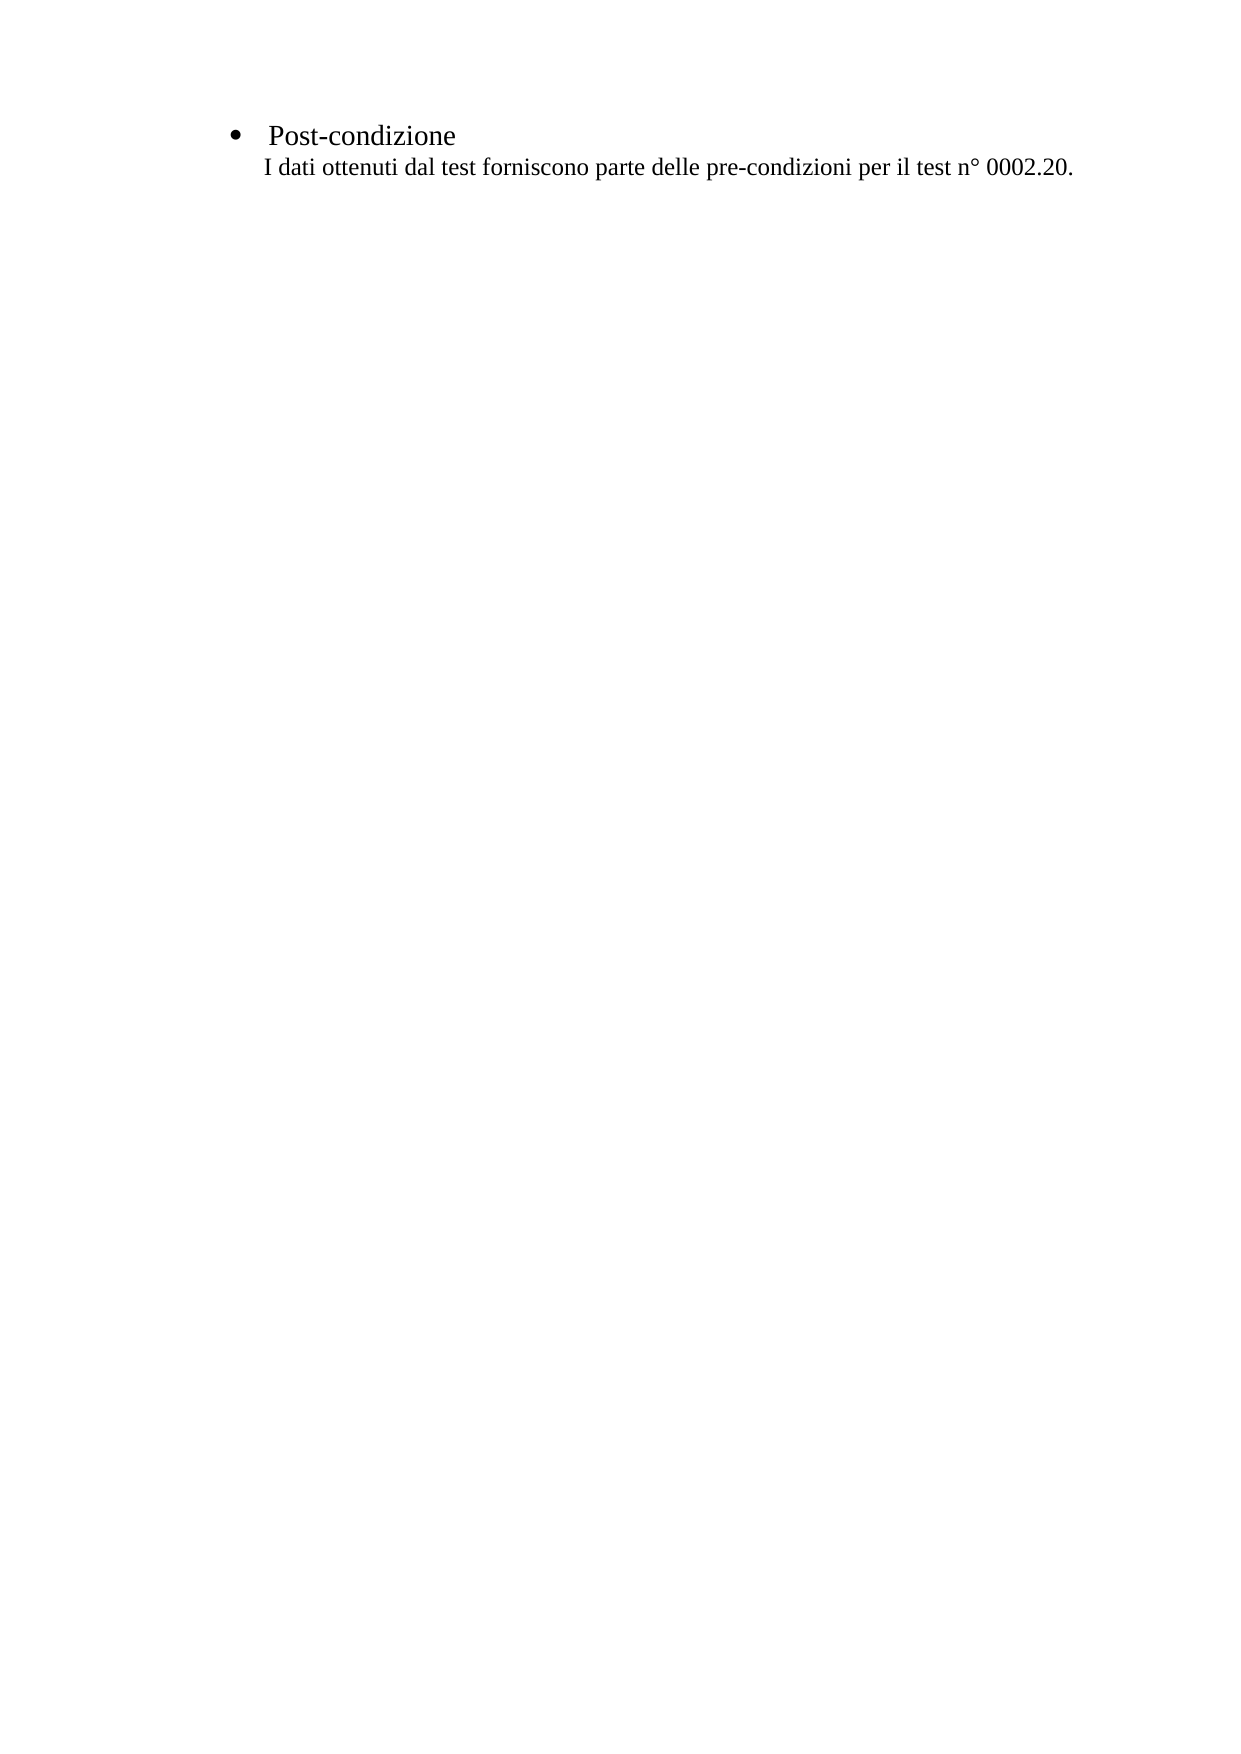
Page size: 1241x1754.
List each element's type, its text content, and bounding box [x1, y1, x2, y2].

list Post-condizione [231, 118, 1122, 152]
text I dati ottenuti dal test forniscono parte delle pre-condizioni per il test n° 0002.20. [263, 152, 1122, 181]
